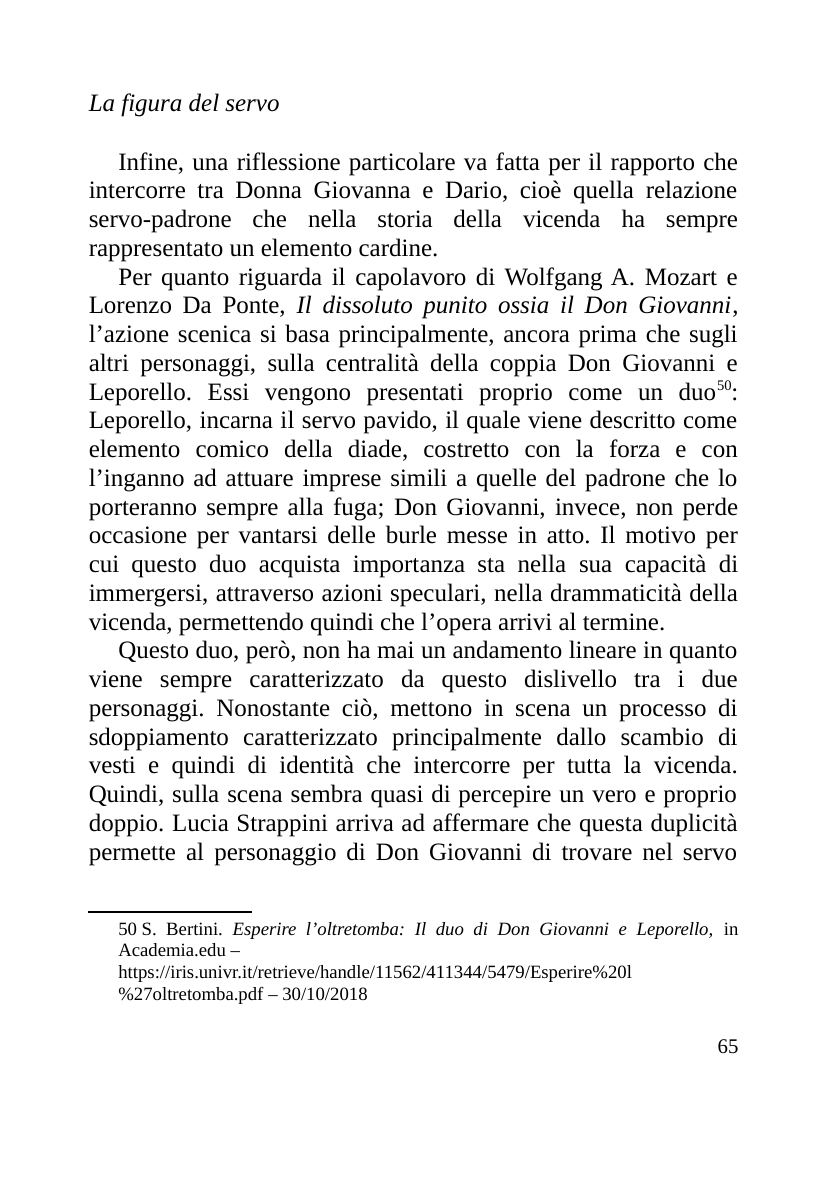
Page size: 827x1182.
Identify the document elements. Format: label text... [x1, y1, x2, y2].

subtitle La figura del servo [88, 88, 738, 117]
text Questo duo, però, non ha mai un andamento lineare in quanto viene sempre caratterizzato da questo dislivello tra i due personaggi. Nonostante ciò, mettono in scena un processo di sdoppiamento caratterizzato principalmente dallo scambio di vesti e quindi di identità che intercorre per tutta la vicenda. Quindi, sulla scena sembra quasi di percepire un vero e proprio doppio. Lucia Strappini arriva ad affermare che questa duplicità permette al personaggio di Don Giovanni di trovare nel servo [88, 636, 738, 866]
text https://iris.univr.it/retrieve/handle/11562/411344/5479/Esperire%20l%27oltretomba.pdf – 30/10/2018 [118, 961, 738, 1004]
text Per quanto riguarda il capolavoro di Wolfgang A. Mozart e Lorenzo Da Ponte, Il dissoluto punito ossia il Don Giovanni, l’azione scenica si basa principalmente, ancora prima che sugli altri personaggi, sulla centralità della coppia Don Giovanni e Leporello. Essi vengono presentati proprio come un duo: Leporello, incarna il servo pavido, il quale viene descritto come elemento comico della diade, costretto con la forza e con l’inganno ad attuare imprese simili a quelle del padrone che lo porteranno sempre alla fuga; Don Giovanni, invece, non perde occasione per vantarsi delle burle messe in atto. Il motivo per cui questo duo acquista importanza sta nella sua capacità di immergersi, attraverso azioni speculari, nella drammaticità della vicenda, permettendo quindi che l’opera arrivi al termine. [88, 262, 738, 636]
text Infine, una riflessione particolare va fatta per il rapporto che intercorre tra Donna Giovanna e Dario, cioè quella relazione servo-padrone che nella storia della vicenda ha sempre rappresentato un elemento cardine. [88, 147, 738, 262]
text S. Bertini. Esperire l’oltretomba: Il duo di Don Giovanni e Leporello, in Academia.edu – [118, 918, 738, 961]
